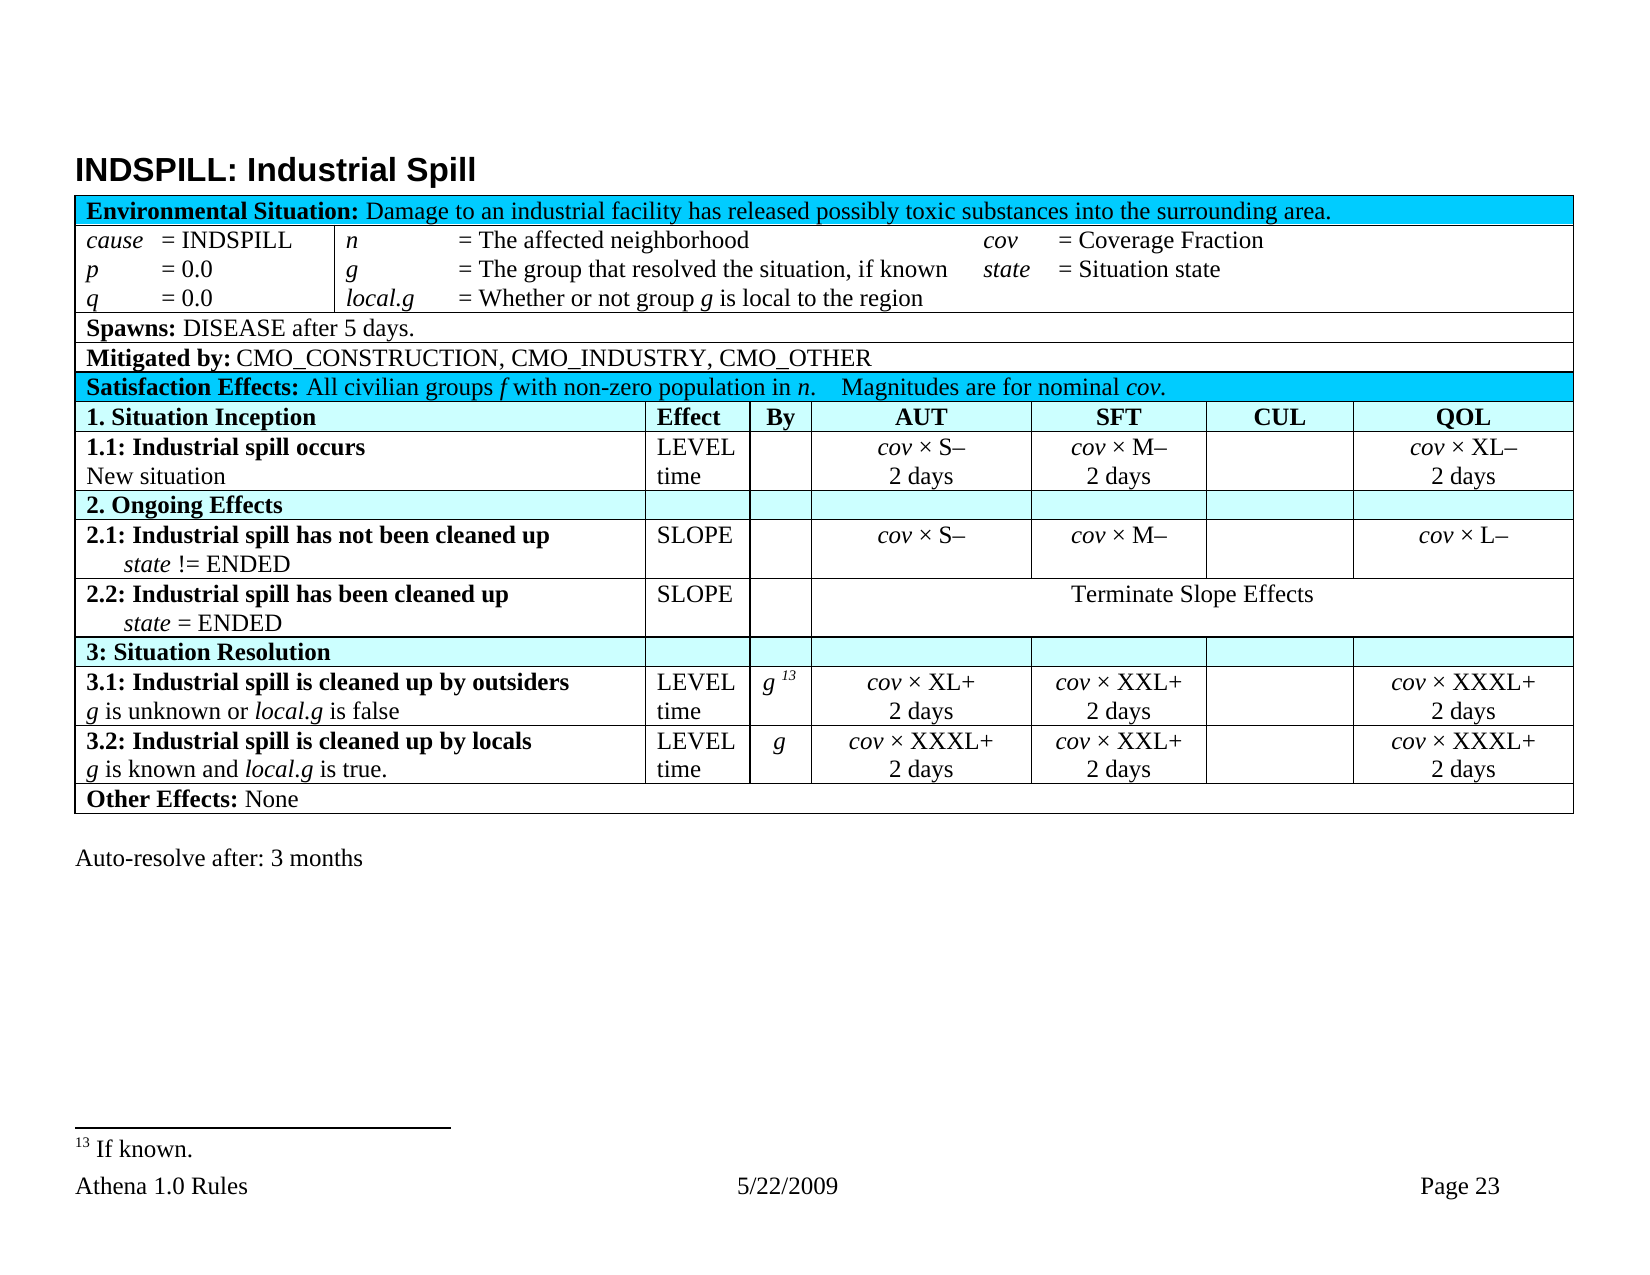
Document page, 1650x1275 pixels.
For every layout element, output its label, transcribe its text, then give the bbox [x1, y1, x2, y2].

table_cell [646, 638, 749, 666]
table_cell QOL [1354, 402, 1573, 431]
table_cell SFT [1032, 402, 1206, 431]
table_cell [751, 638, 811, 666]
table_cell [1354, 638, 1573, 666]
table_cell Spawns: DISEASE after 5 days. [76, 313, 1573, 342]
table_cell Satisfaction Effects: All civilian groups f with non-zero population in n. Magnitudes are for nominal cov. [76, 373, 1573, 401]
table_cell [751, 579, 811, 636]
table_cell cov × M– [1032, 520, 1206, 578]
table_cell [812, 491, 1031, 519]
table_cell Mitigated by: CMO_CONSTRUCTION, CMO_INDUSTRY, CMO_OTHER [76, 343, 1573, 371]
table_cell cov × XL– 2 days [1354, 432, 1573, 489]
text INDSPILL: Industrial Spill [75, 150, 1575, 188]
table_cell [1032, 638, 1206, 666]
table_cell cause = INDSPILL p = 0.0 q = 0.0 [76, 226, 334, 312]
table_cell n = The affected neighborhood cov = Coverage Fraction g = The group that resolved the situation, if known state = Situation state local.g = Whether or not group g is local to the region [335, 226, 1573, 312]
table_cell cov × XL+ 2 days [812, 667, 1031, 725]
table_cell [1354, 491, 1573, 519]
table_cell SLOPE [646, 520, 749, 578]
table_cell [751, 432, 811, 489]
table_cell 2.1: Industrial spill has not been cleaned up state != ENDED [76, 520, 645, 578]
table_cell [1207, 520, 1353, 578]
table_cell 1. Situation Inception [76, 402, 645, 431]
table_cell SLOPE [646, 579, 749, 636]
table_cell Other Effects: None [76, 784, 1573, 813]
text Auto-resolve after: 3 months [75, 843, 1575, 872]
table_cell cov × S– [812, 520, 1031, 578]
table_cell [1207, 491, 1353, 519]
table_cell CUL [1207, 402, 1353, 431]
table_cell 3: Situation Resolution [76, 638, 645, 666]
table_cell g [751, 726, 811, 783]
table_cell cov × XXL+ 2 days [1032, 726, 1206, 783]
table_cell [751, 520, 811, 578]
table_cell 3.1: Industrial spill is cleaned up by outsiders g is unknown or local.g is false [76, 667, 645, 725]
table_cell [751, 491, 811, 519]
table_cell cov × S– 2 days [812, 432, 1031, 489]
table_cell cov × L– [1354, 520, 1573, 578]
table_cell 1.1: Industrial spill occurs New situation [76, 432, 645, 489]
table_cell cov × M– 2 days [1032, 432, 1206, 489]
table_cell cov × XXXL+ 2 days [1354, 667, 1573, 725]
table_cell [1207, 726, 1353, 783]
table_cell LEVEL time [646, 726, 749, 783]
table_cell cov × XXXL+ 2 days [1354, 726, 1573, 783]
table_cell g [751, 667, 811, 725]
table_cell 2.2: Industrial spill has been cleaned up state = ENDED [76, 579, 645, 636]
table_header Environmental Situation: Damage to an industrial facility has released possibly toxic substances into the surrounding area. [76, 196, 1573, 224]
table_cell Terminate Slope Effects [812, 579, 1573, 636]
table_cell AUT [812, 402, 1031, 431]
table_cell LEVEL time [646, 432, 749, 489]
table_cell [1032, 491, 1206, 519]
table_cell [1207, 638, 1353, 666]
table_cell [1207, 667, 1353, 725]
table_cell [1207, 432, 1353, 489]
table_cell [646, 491, 749, 519]
table_cell 2. Ongoing Effects [76, 491, 645, 519]
table_cell cov × XXL+ 2 days [1032, 667, 1206, 725]
table_cell By [751, 402, 811, 431]
table_cell Effect [646, 402, 749, 431]
table_cell [812, 638, 1031, 666]
table_cell 3.2: Industrial spill is cleaned up by locals g is known and local.g is true. [76, 726, 645, 783]
table_cell LEVEL time [646, 667, 749, 725]
table_cell cov × XXXL+ 2 days [812, 726, 1031, 783]
